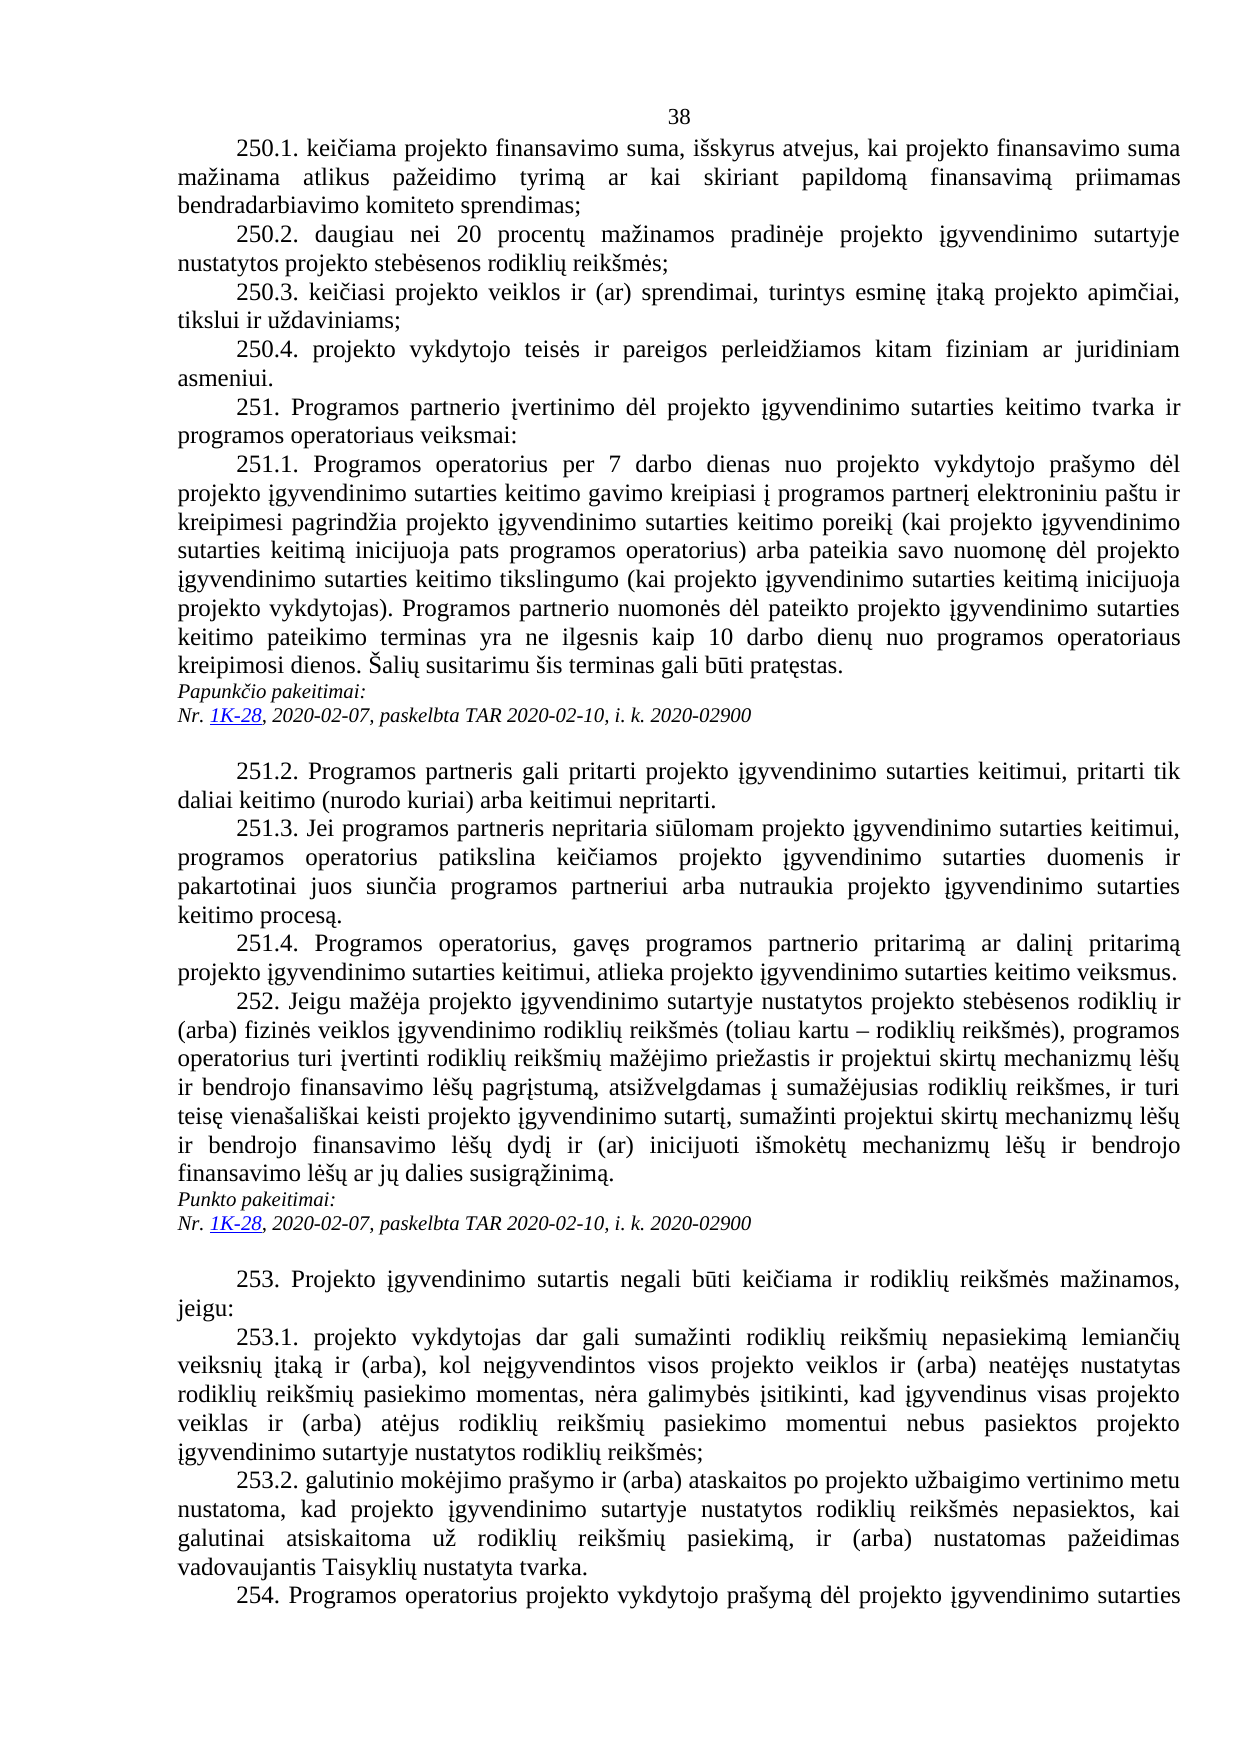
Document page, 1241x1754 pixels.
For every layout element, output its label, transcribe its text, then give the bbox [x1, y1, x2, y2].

text 251.3. Jei programos partneris nepritaria siūlomam projekto įgyvendinimo sutarties keitimui, programos operatorius patikslina keičiamos projekto įgyvendinimo sutarties duomenis ir pakartotinai juos siunčia programos partneriui arba nutraukia projekto įgyvendinimo sutarties keitimo procesą. [177, 813, 1181, 928]
text Punkto pakeitimai: [177, 1187, 1181, 1211]
text 251. Programos partnerio įvertinimo dėl projekto įgyvendinimo sutarties keitimo tvarka ir programos operatoriaus veiksmai: [177, 392, 1181, 449]
text 251.4. Programos operatorius, gavęs programos partnerio pritarimą ar dalinį pritarimą projekto įgyvendinimo sutarties keitimui, atlieka projekto įgyvendinimo sutarties keitimo veiksmus. [177, 928, 1181, 986]
text 251.2. Programos partneris gali pritarti projekto įgyvendinimo sutarties keitimui, pritarti tik daliai keitimo (nurodo kuriai) arba keitimui nepritarti. [177, 756, 1181, 813]
text 253. Projekto įgyvendinimo sutartis negali būti keičiama ir rodiklių reikšmės mažinamos, jeigu: [177, 1264, 1181, 1322]
text 254. Programos operatorius projekto vykdytojo prašymą dėl projekto įgyvendinimo sutarties [177, 1580, 1181, 1609]
text Papunkčio pakeitimai: [177, 679, 1181, 703]
text 253.2. galutinio mokėjimo prašymo ir (arba) ataskaitos po projekto užbaigimo vertinimo metu nustatoma, kad projekto įgyvendinimo sutartyje nustatytos rodiklių reikšmės nepasiektos, kai galutinai atsiskaitoma už rodiklių reikšmių pasiekimą, ir (arba) nustatomas pažeidimas vadovaujantis Taisyklių nustatyta tvarka. [177, 1465, 1181, 1580]
text 250.1. keičiama projekto finansavimo suma, išskyrus atvejus, kai projekto finansavimo suma mažinama atlikus pažeidimo tyrimą ar kai skiriant papildomą finansavimą priimamas bendradarbiavimo komiteto sprendimas; [177, 133, 1181, 219]
text Nr. 1K-28, 2020-02-07, paskelbta TAR 2020-02-10, i. k. 2020-02900 [177, 1211, 1181, 1235]
text Nr. 1K-28, 2020-02-07, paskelbta TAR 2020-02-10, i. k. 2020-02900 [177, 703, 1181, 727]
text 253.1. projekto vykdytojas dar gali sumažinti rodiklių reikšmių nepasiekimą lemiančių veiksnių įtaką ir (arba), kol neįgyvendintos visos projekto veiklos ir (arba) neatėjęs nustatytas rodiklių reikšmių pasiekimo momentas, nėra galimybės įsitikinti, kad įgyvendinus visas projekto veiklas ir (arba) atėjus rodiklių reikšmių pasiekimo momentui nebus pasiektos projekto įgyvendinimo sutartyje nustatytos rodiklių reikšmės; [177, 1322, 1181, 1465]
text 250.2. daugiau nei 20 procentų mažinamos pradinėje projekto įgyvendinimo sutartyje nustatytos projekto stebėsenos rodiklių reikšmės; [177, 219, 1181, 277]
text 250.3. keičiasi projekto veiklos ir (ar) sprendimai, turintys esminę įtaką projekto apimčiai, tikslui ir uždaviniams; [177, 277, 1181, 334]
text 252. Jeigu mažėja projekto įgyvendinimo sutartyje nustatytos projekto stebėsenos rodiklių ir (arba) fizinės veiklos įgyvendinimo rodiklių reikšmės (toliau kartu – rodiklių reikšmės), programos operatorius turi įvertinti rodiklių reikšmių mažėjimo priežastis ir projektui skirtų mechanizmų lėšų ir bendrojo finansavimo lėšų pagrįstumą, atsižvelgdamas į sumažėjusias rodiklių reikšmes, ir turi teisę vienašališkai keisti projekto įgyvendinimo sutartį, sumažinti projektui skirtų mechanizmų lėšų ir bendrojo finansavimo lėšų dydį ir (ar) inicijuoti išmokėtų mechanizmų lėšų ir bendrojo finansavimo lėšų ar jų dalies susigrąžinimą. [177, 986, 1181, 1187]
text 251.1. Programos operatorius per 7 darbo dienas nuo projekto vykdytojo prašymo dėl projekto įgyvendinimo sutarties keitimo gavimo kreipiasi į programos partnerį elektroniniu paštu ir kreipimesi pagrindžia projekto įgyvendinimo sutarties keitimo poreikį (kai projekto įgyvendinimo sutarties keitimą inicijuoja pats programos operatorius) arba pateikia savo nuomonę dėl projekto įgyvendinimo sutarties keitimo tikslingumo (kai projekto įgyvendinimo sutarties keitimą inicijuoja projekto vykdytojas). Programos partnerio nuomonės dėl pateikto projekto įgyvendinimo sutarties keitimo pateikimo terminas yra ne ilgesnis kaip 10 darbo dienų nuo programos operatoriaus kreipimosi dienos. Šalių susitarimu šis terminas gali būti pratęstas. [177, 449, 1181, 679]
text 250.4. projekto vykdytojo teisės ir pareigos perleidžiamos kitam fiziniam ar juridiniam asmeniui. [177, 334, 1181, 392]
